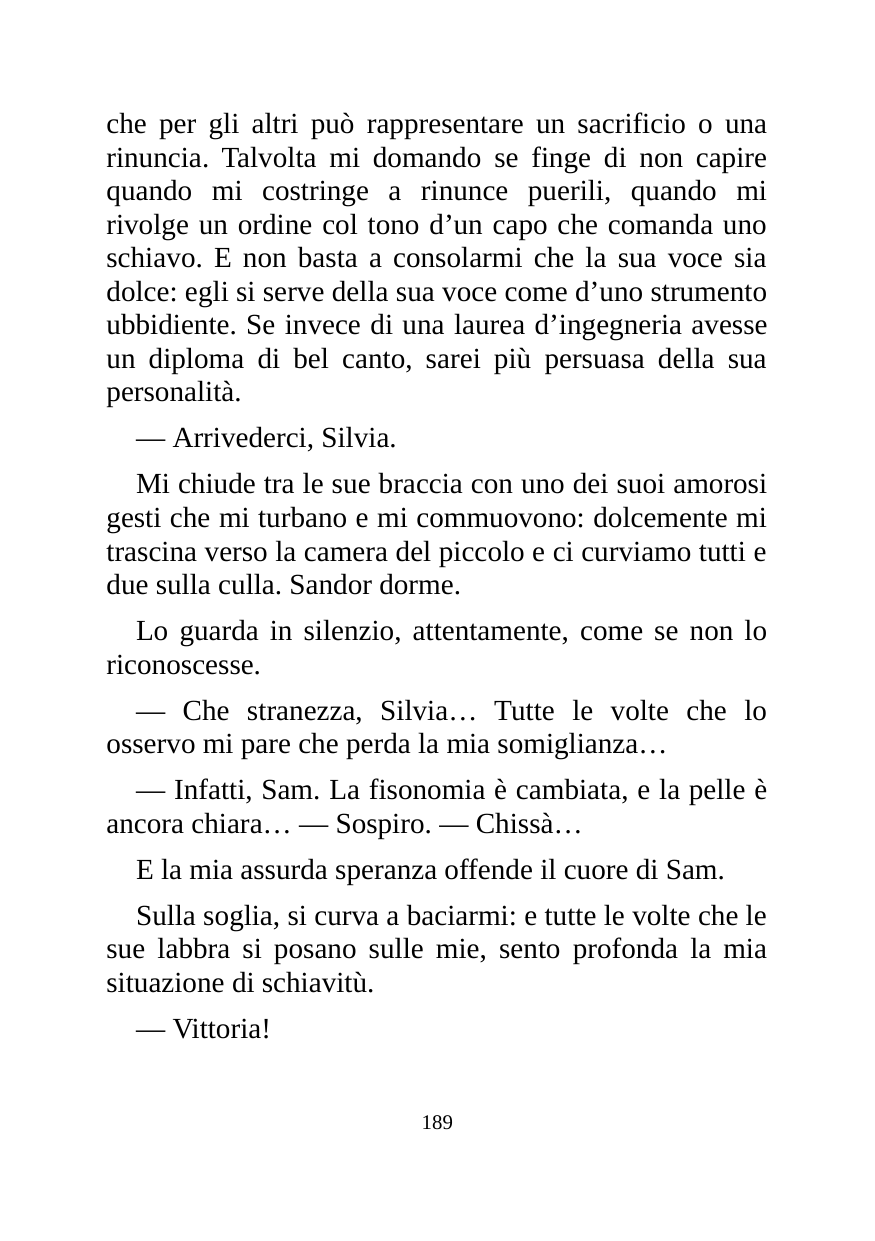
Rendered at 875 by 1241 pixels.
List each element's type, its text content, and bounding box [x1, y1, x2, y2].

text che per gli altri può rappresentare un sacrificio o una rinuncia. Talvolta mi domando se finge di non capire quando mi costringe a rinunce puerili, quando mi rivolge un ordine col tono d’un capo che comanda uno schiavo. E non basta a consolarmi che la sua voce sia dolce: egli si serve della sua voce come d’uno strumento ubbidiente. Se invece di una laurea d’ingegneria avesse un diploma di bel canto, sarei più persuasa della sua personalità. [106, 106, 768, 408]
text — Infatti, Sam. La fisonomia è cambiata, e la pelle è ancora chiara… — Sospiro. — Chissà… [106, 772, 768, 839]
text — Che stranezza, Silvia… Tutte le volte che lo osservo mi pare che perda la mia somiglianza… [106, 693, 768, 760]
text Sulla soglia, si curva a baciarmi: e tutte le volte che le sue labbra si posano sulle mie, sento profonda la mia situazione di schiavitù. [106, 898, 768, 999]
text — Vittoria! [106, 1011, 768, 1045]
text — Arrivederci, Silvia. [106, 421, 768, 454]
text E la mia assurda speranza offende il cuore di Sam. [106, 852, 768, 886]
text Lo guarda in silenzio, attentamente, come se non lo riconoscesse. [106, 613, 768, 680]
text Mi chiude tra le sue braccia con uno dei suoi amorosi gesti che mi turbano e mi commuovono: dolcemente mi trascina verso la camera del piccolo e ci curviamo tutti e due sulla culla. Sandor dorme. [106, 467, 768, 601]
